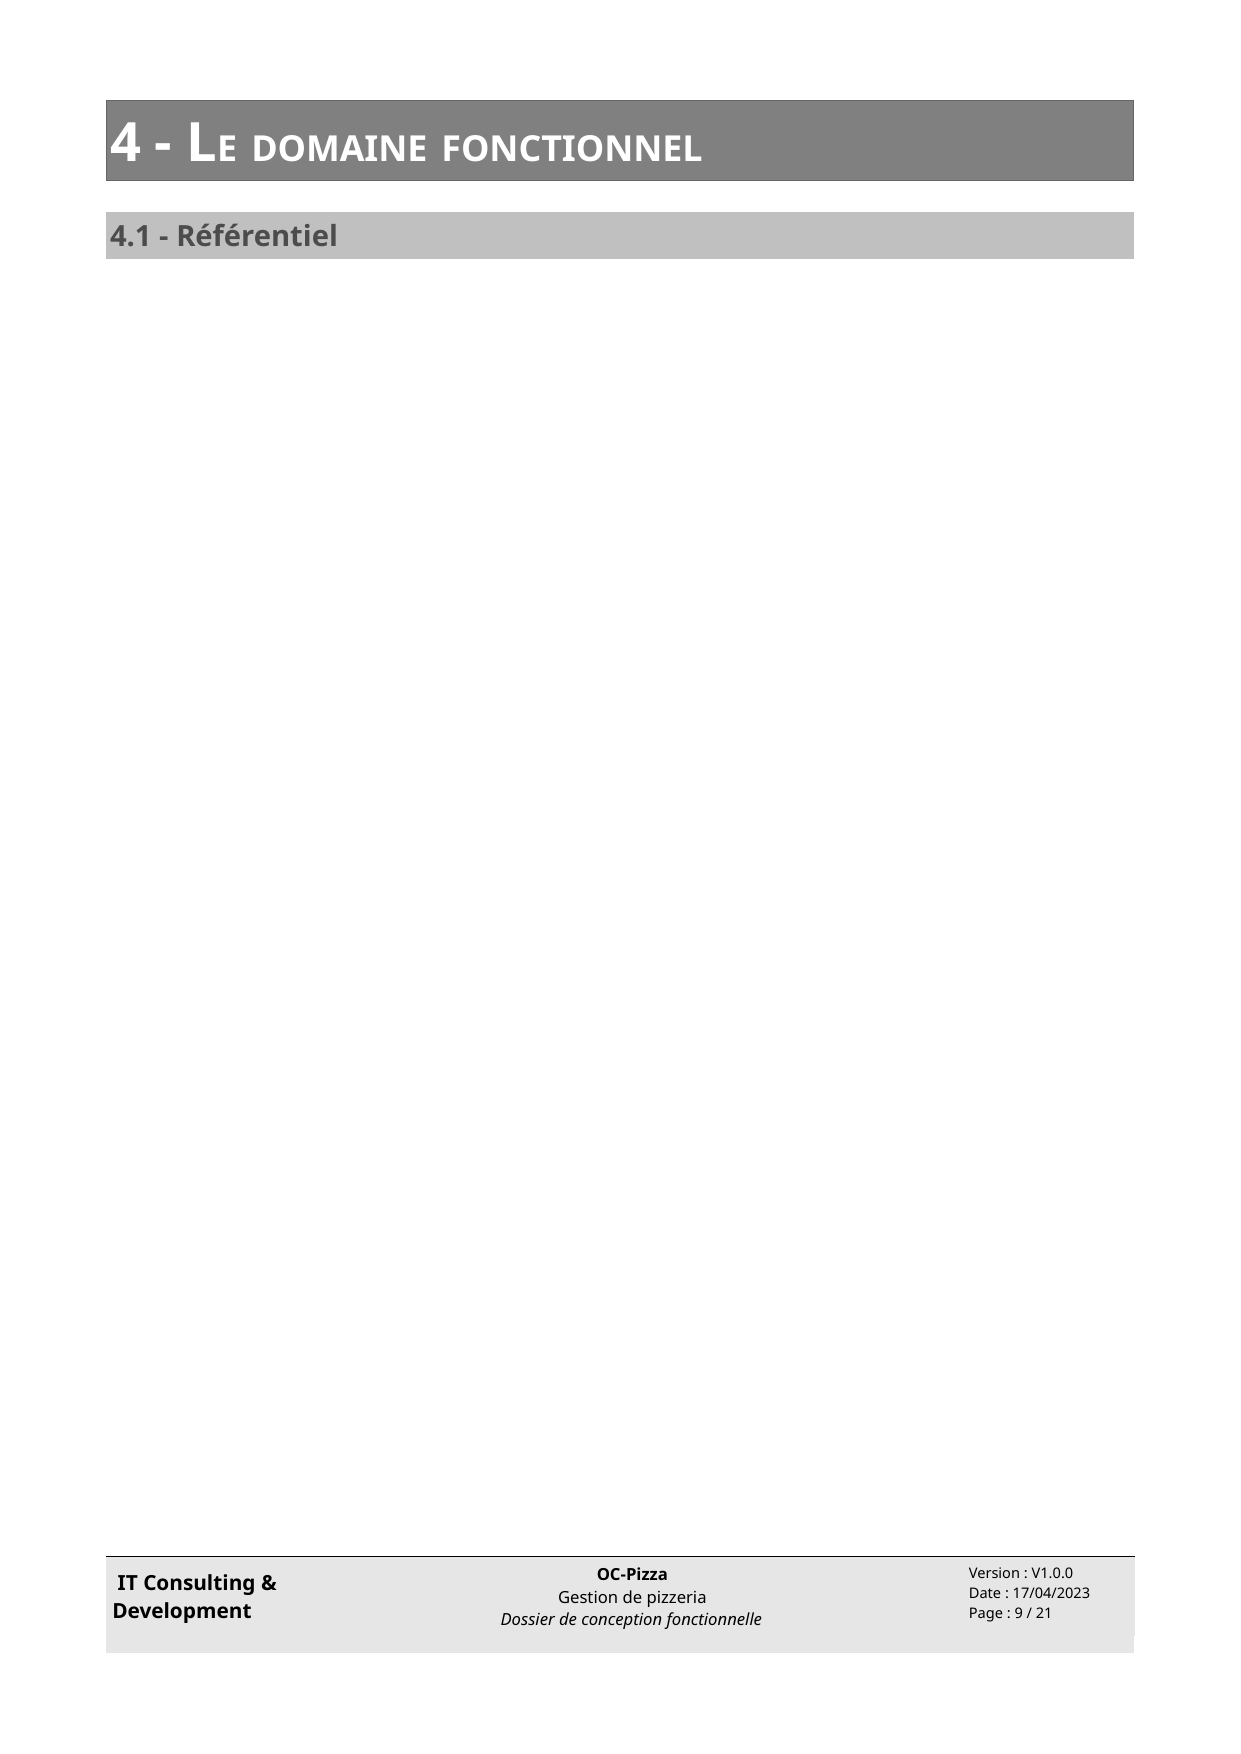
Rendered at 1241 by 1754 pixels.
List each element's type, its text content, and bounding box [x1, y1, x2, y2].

subtitle Référentiel [107, 213, 1133, 258]
subtitle Le domaine fonctionnel [107, 101, 1133, 180]
